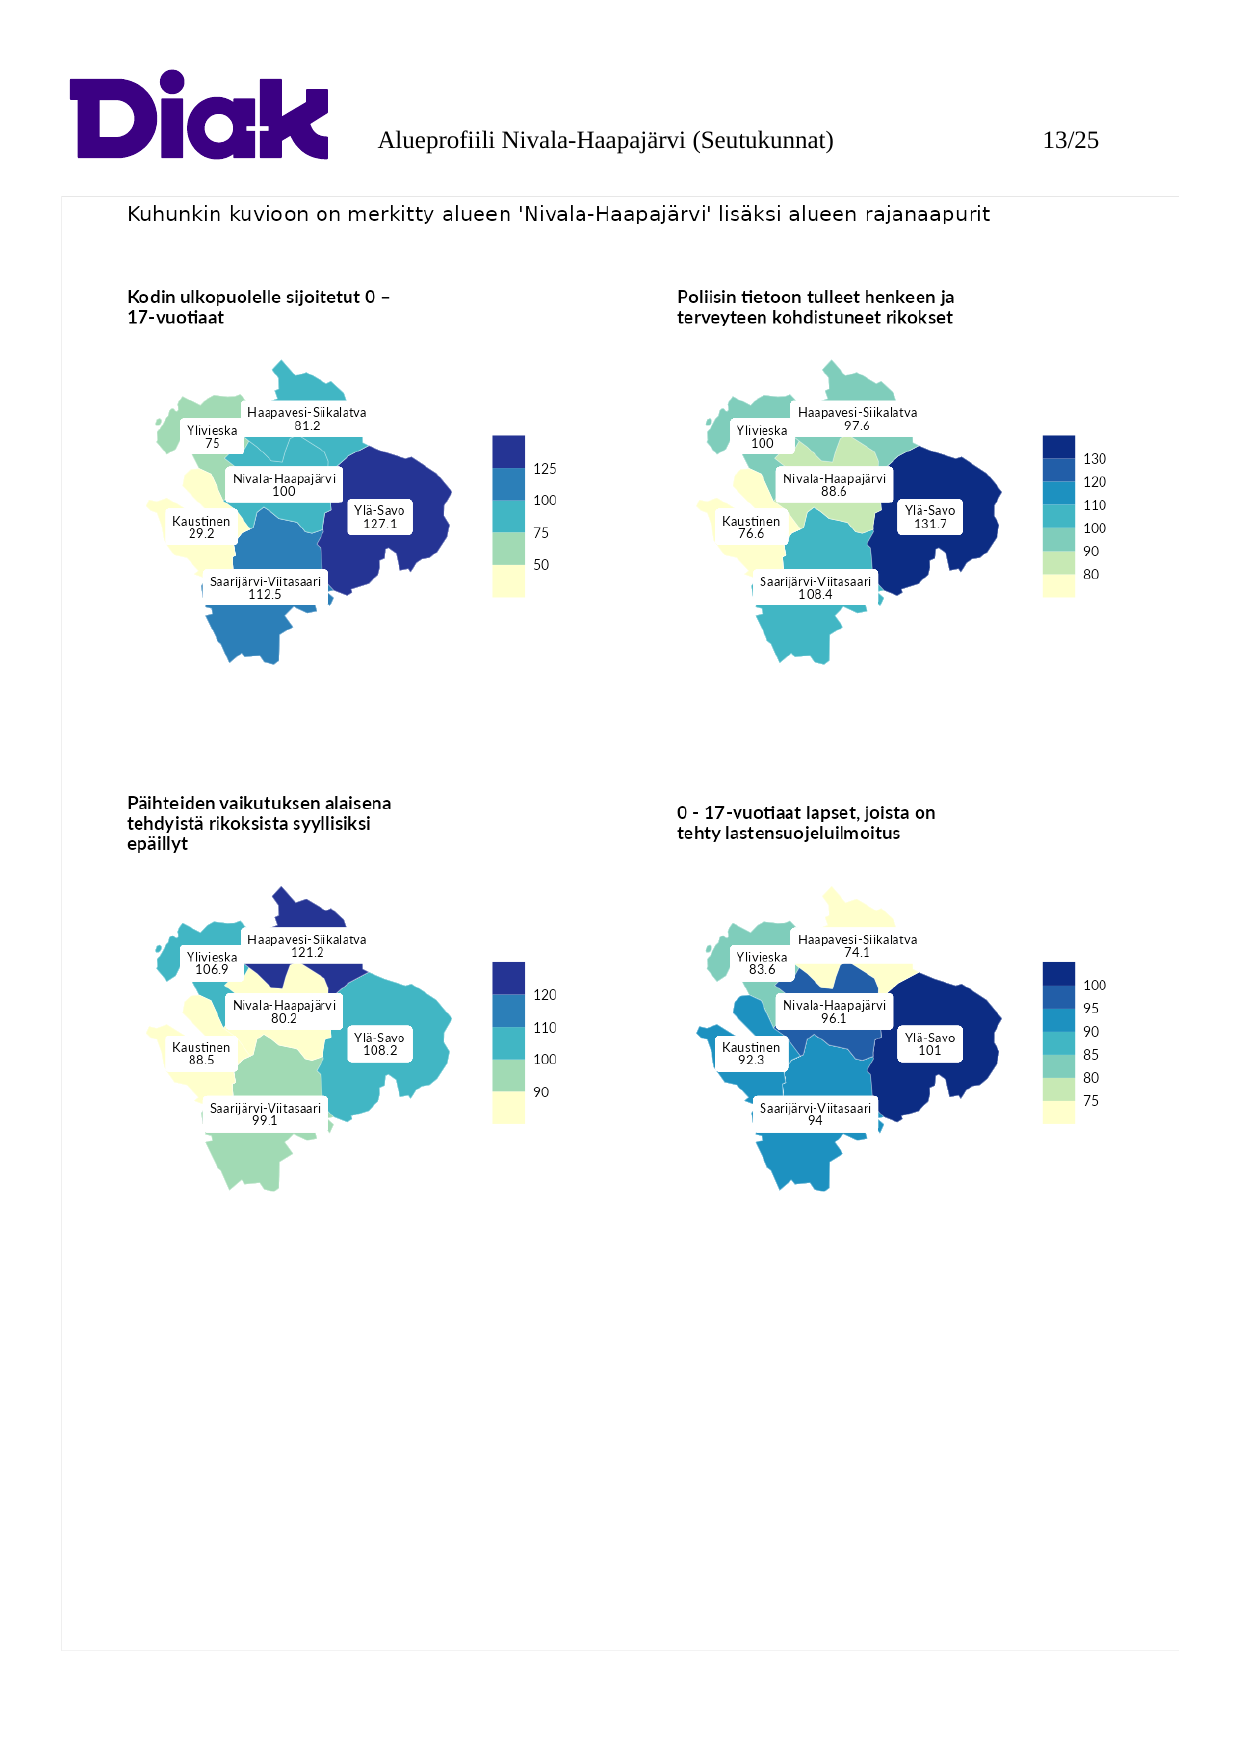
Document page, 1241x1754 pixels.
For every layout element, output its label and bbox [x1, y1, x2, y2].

picture [61, 196, 1179, 1651]
